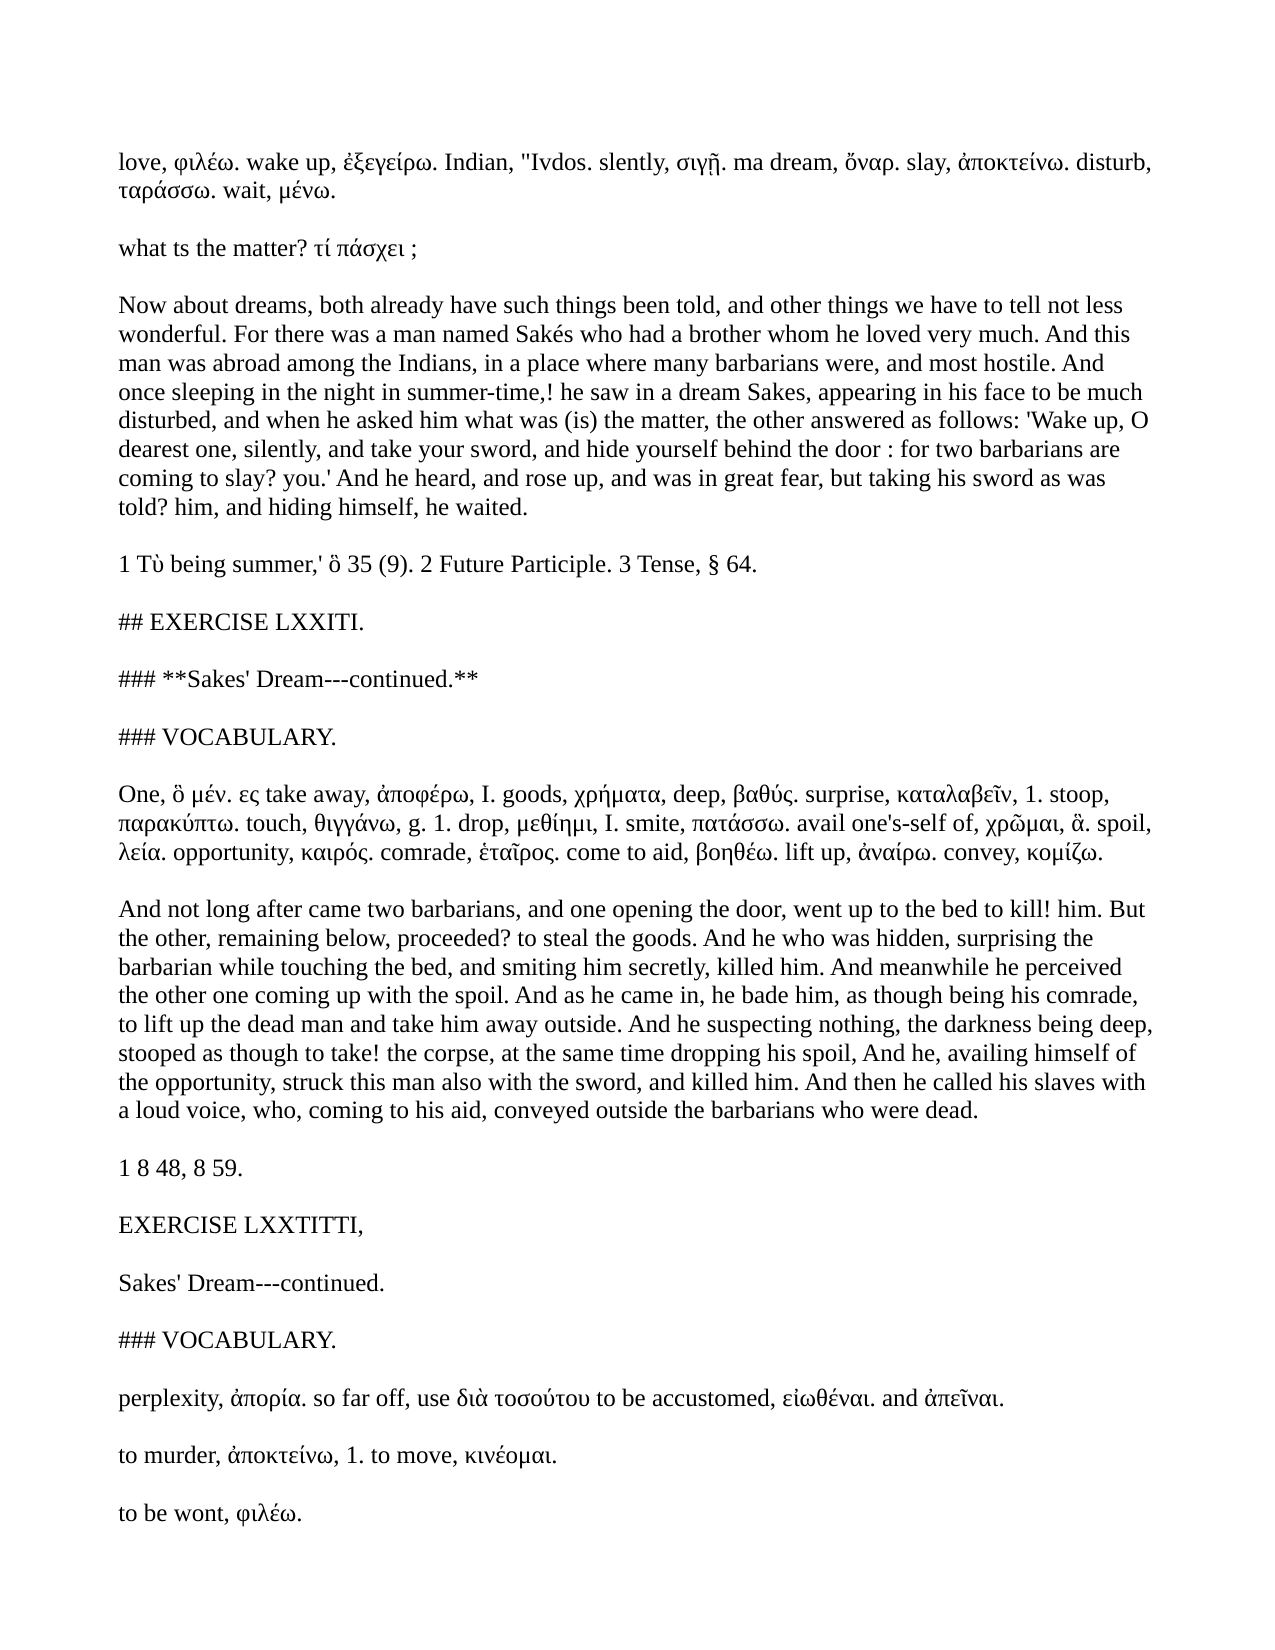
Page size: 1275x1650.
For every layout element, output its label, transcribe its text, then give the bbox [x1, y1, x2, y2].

text perplexity, ἀπορία. so far off, use διὰ τοσούτου to be accustomed, εἰωθέναι. and ἀπεῖναι. [118, 1383, 1157, 1412]
text Sakes' Dream---continued. [118, 1268, 1157, 1297]
text to be wont, φιλέω. [118, 1498, 1157, 1527]
text ### **Sakes' Dream---continued.** [118, 664, 1157, 693]
text ### VOCABULARY. [118, 1326, 1157, 1354]
text 1 8 48, 8 59. [118, 1153, 1157, 1182]
text EXERCISE LXXTITTI, [118, 1211, 1157, 1239]
text Now about dreams, both already have such things been told, and other things we have to tell not less wonderful. For there was a man named Sakés who had a brother whom he loved very much. And this man was abroad among the Indians, in a place where many barbarians were, and most hostile. And once sleeping in the night in summer-time,! he saw in a dream Sakes, appearing in his face to be much disturbed, and when he asked him what was (is) the matter, the other answered as follows: 'Wake up, O dearest one, silently, and take your sword, and hide yourself behind the door : for two barbarians are coming to slay? you.' And he heard, and rose up, and was in great fear, but taking his sword as was told? him, and hiding himself, he waited. [118, 291, 1157, 521]
text One, ὃ μέν. ες take away, ἀποφέρω, I. goods, χρήματα, deep, βαθύς. surprise, καταλαβεῖν, 1. stoop, παρακύπτω. touch, θιγγάνω, g. 1. drop, μεθίημι, I. smite, πατάσσω. avail one's-self of, χρῶμαι, ἃ. spoil, λεία. opportunity, καιρός. comrade, ἑταῖρος. come to aid, βοηθέω. lift up, ἀναίρω. convey, κομίζω. [118, 779, 1157, 866]
text to murder, ἀποκτείνω, 1. to move, κινέομαι. [118, 1441, 1157, 1469]
text love, φιλέω. wake up, ἐξεγείρω. Indian, "Ivdos. slently, σιγῇ. ma dream, ὄναρ. slay, ἀποκτείνω. disturb, ταράσσω. wait, μένω. [118, 147, 1157, 204]
text And not long after came two barbarians, and one opening the door, went up to the bed to kill! him. But the other, remaining below, proceeded? to steal the goods. And he who was hidden, surprising the barbarian while touching the bed, and smiting him secretly, killed him. And meanwhile he perceived the other one coming up with the spoil. And as he came in, he bade him, as though being his comrade, to lift up the dead man and take him away outside. And he suspecting nothing, the darkness being deep, stooped as though to take! the corpse, at the same time dropping his spoil, And he, availing himself of the opportunity, struck this man also with the sword, and killed him. And then he called his slaves with a loud voice, who, coming to his aid, conveyed outside the barbarians who were dead. [118, 894, 1157, 1124]
text 1 Τὺ being summer,' ὃ 35 (9). 2 Future Participle. 3 Tense, § 64. [118, 549, 1157, 578]
text ## EXERCISE LXXITI. [118, 607, 1157, 636]
text ### VOCABULARY. [118, 722, 1157, 751]
text what ts the matter? τί πάσχει ; [118, 233, 1157, 262]
